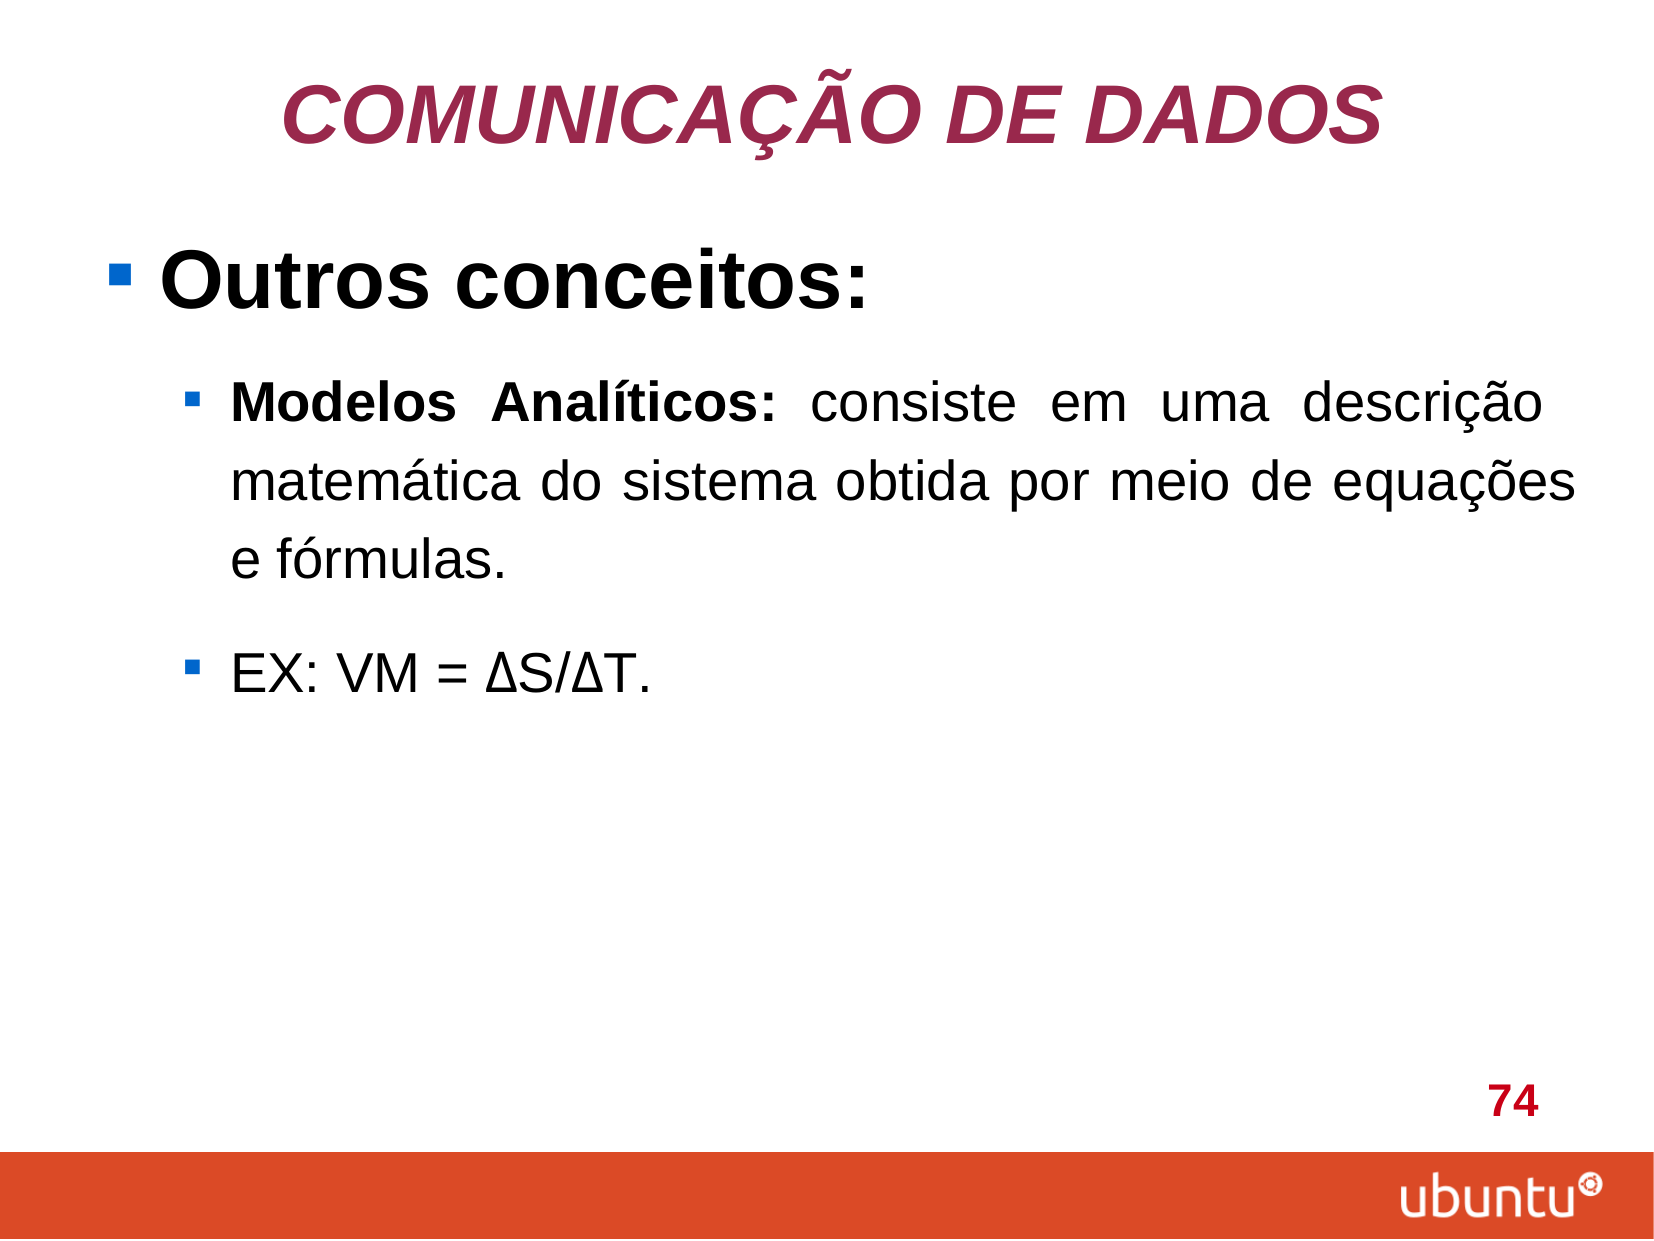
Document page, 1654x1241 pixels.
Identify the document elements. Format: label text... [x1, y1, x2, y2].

text_box [1473, 1063, 1654, 1134]
picture [0, 1152, 1654, 1239]
title COMUNICAÇÃO DE DADOS [11, 7, 1654, 200]
list Outros conceitos: Modelos Analíticos: consiste em uma descrição matemática do sistema obtida por meio de equações e fórmulas. EX: VM = ΔS/ΔT. [88, 210, 1577, 1182]
